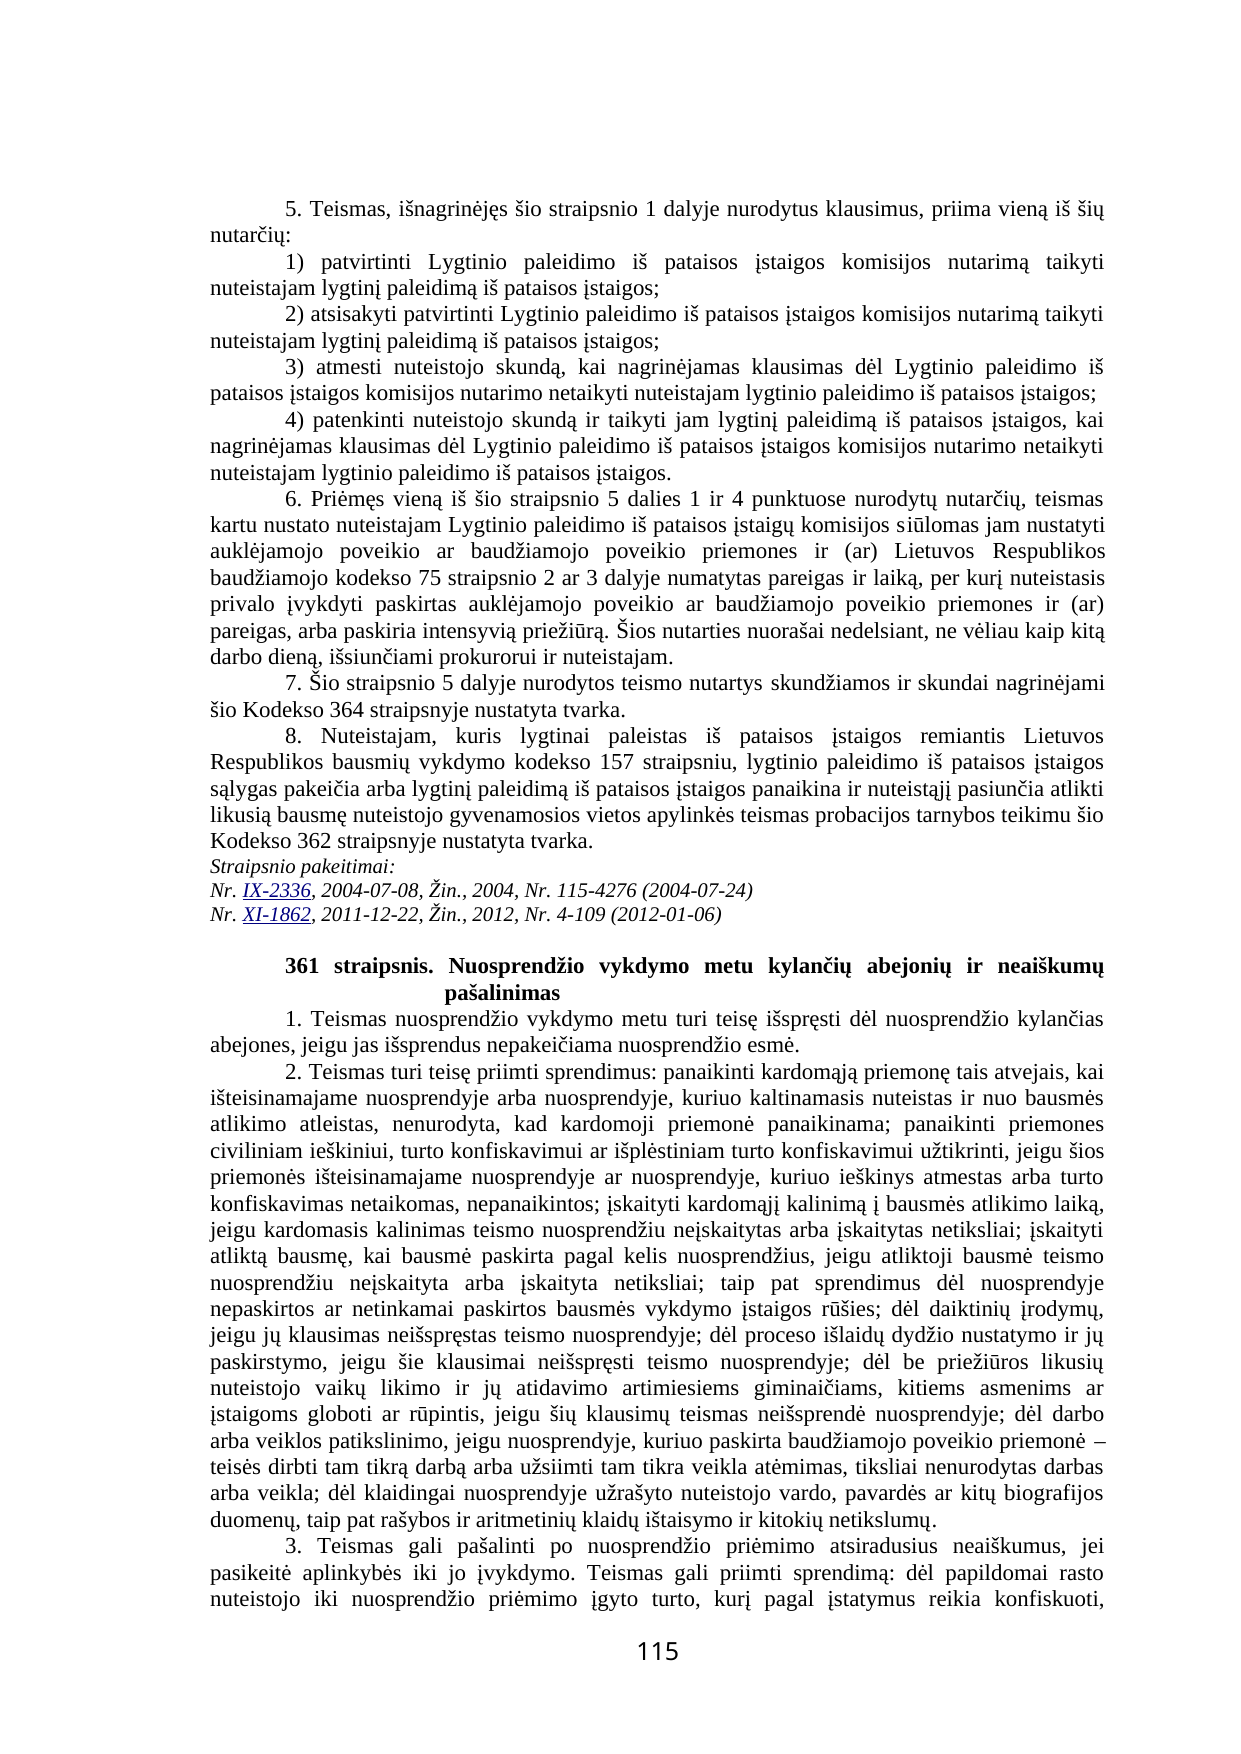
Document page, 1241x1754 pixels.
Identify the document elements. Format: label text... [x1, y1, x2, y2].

text Straipsnio pakeitimai: [210, 854, 1106, 878]
list 4) patenkinti nuteistojo skundą ir taikyti jam lygtinį paleidimą iš pataisos įstaigos, kai nagrinėjamas klausimas dėl Lygtinio paleidimo iš pataisos įstaigos komisijos nutarimo netaikyti nuteistajam lygtinio paleidimo iš pataisos įstaigos. [210, 406, 1106, 485]
text 7. Šio straipsnio 5 dalyje nurodytos teismo nutartys skundžiamos ir skundai nagrinėjami šio Kodekso 364 straipsnyje nustatyta tvarka. [210, 669, 1106, 722]
list 3) atmesti nuteistojo skundą, kai nagrinėjamas klausimas dėl Lygtinio paleidimo iš pataisos įstaigos komisijos nutarimo netaikyti nuteistajam lygtinio paleidimo iš pataisos įstaigos; [210, 353, 1106, 406]
text 1. Teismas nuosprendžio vykdymo metu turi teisę išspręsti dėl nuosprendžio kylančias abejones, jeigu jas išsprendus nepakeičiama nuosprendžio esmė. [210, 1005, 1106, 1058]
text 5. Teismas, išnagrinėjęs šio straipsnio 1 dalyje nurodytus klausimus, priima vieną iš šių nutarčių: [210, 195, 1106, 248]
list 2) atsisakyti patvirtinti Lygtinio paleidimo iš pataisos įstaigos komisijos nutarimą taikyti nuteistajam lygtinį paleidimą iš pataisos įstaigos; [210, 300, 1106, 353]
text Nr. IX-2336, 2004-07-08, Žin., 2004, Nr. 115-4276 (2004-07-24) [210, 878, 1106, 902]
text 8. Nuteistajam, kuris lygtinai paleistas iš pataisos įstaigos remiantis Lietuvos Respublikos bausmių vykdymo kodekso 157 straipsniu, lygtinio paleidimo iš pataisos įstaigos sąlygas pakeičia arba lygtinį paleidimą iš pataisos įstaigos panaikina ir nuteistąjį pasiunčia atlikti likusią bausmę nuteistojo gyvenamosios vietos apylinkės teismas probacijos tarnybos teikimu šio Kodekso 362 straipsnyje nustatyta tvarka. [210, 722, 1106, 854]
text Nr. XI-1862, 2011-12-22, Žin., 2012, Nr. 4-109 (2012-01-06) [210, 902, 1106, 926]
list 1) patvirtinti Lygtinio paleidimo iš pataisos įstaigos komisijos nutarimą taikyti nuteistajam lygtinį paleidimą iš pataisos įstaigos; [210, 248, 1106, 300]
text 6. Priėmęs vieną iš šio straipsnio 5 dalies 1 ir 4 punktuose nurodytų nutarčių, teismas kartu nustato nuteistajam Lygtinio paleidimo iš pataisos įstaigų komisijos siūlomas jam nustatyti auklėjamojo poveikio ar baudžiamojo poveikio priemones ir (ar) Lietuvos Respublikos baudžiamojo kodekso 75 straipsnio 2 ar 3 dalyje numatytas pareigas ir laiką, per kurį nuteistasis privalo įvykdyti paskirtas auklėjamojo poveikio ar baudžiamojo poveikio priemones ir (ar) pareigas, arba paskiria intensyvią priežiūrą. Šios nutarties nuorašai nedelsiant, ne vėliau kaip kitą darbo dieną, išsiunčiami prokurorui ir nuteistajam. [210, 485, 1106, 669]
text 2. Teismas turi teisę priimti sprendimus: panaikinti kardomąją priemonę tais atvejais, kai išteisinamajame nuosprendyje arba nuosprendyje, kuriuo kaltinamasis nuteistas ir nuo bausmės atlikimo atleistas, nenurodyta, kad kardomoji priemonė panaikinama; panaikinti priemones civiliniam ieškiniui, turto konfiskavimui ar išplėstiniam turto konfiskavimui užtikrinti, jeigu šios priemonės išteisinamajame nuosprendyje ar nuosprendyje, kuriuo ieškinys atmestas arba turto konfiskavimas netaikomas, nepanaikintos; įskaityti kardomąjį kalinimą į bausmės atlikimo laiką, jeigu kardomasis kalinimas teismo nuosprendžiu neįskaitytas arba įskaitytas netiksliai; įskaityti atliktą bausmę, kai bausmė paskirta pagal kelis nuosprendžius, jeigu atliktoji bausmė teismo nuosprendžiu neįskaityta arba įskaityta netiksliai; taip pat sprendimus dėl nuosprendyje nepaskirtos ar netinkamai paskirtos bausmės vykdymo įstaigos rūšies; dėl daiktinių įrodymų, jeigu jų klausimas neišspręstas teismo nuosprendyje; dėl proceso išlaidų dydžio nustatymo ir jų paskirstymo, jeigu šie klausimai neišspręsti teismo nuosprendyje; dėl be priežiūros likusių nuteistojo vaikų likimo ir jų atidavimo artimiesiems giminaičiams, kitiems asmenims ar įstaigoms globoti ar rūpintis, jeigu šių klausimų teismas neišsprendė nuosprendyje; dėl darbo arba veiklos patikslinimo, jeigu nuosprendyje, kuriuo paskirta baudžiamojo poveikio priemonė – teisės dirbti tam tikrą darbą arba užsiimti tam tikra veikla atėmimas, tiksliai nenurodytas darbas arba veikla; dėl klaidingai nuosprendyje užrašyto nuteistojo vardo, pavardės ar kitų biografijos duomenų, taip pat rašybos ir aritmetinių klaidų ištaisymo ir kitokių netikslumų. [210, 1058, 1106, 1532]
text 361 straipsnis. Nuosprendžio vykdymo metu kylančių abejonių ir neaiškumų pašalinimas [285, 952, 1106, 1005]
text 3. Teismas gali pašalinti po nuosprendžio priėmimo atsiradusius neaiškumus, jei pasikeitė aplinkybės iki jo įvykdymo. Teismas gali priimti sprendimą: dėl papildomai rasto nuteistojo iki nuosprendžio priėmimo įgyto turto, kurį pagal įstatymus reikia konfiskuoti, [210, 1532, 1106, 1611]
